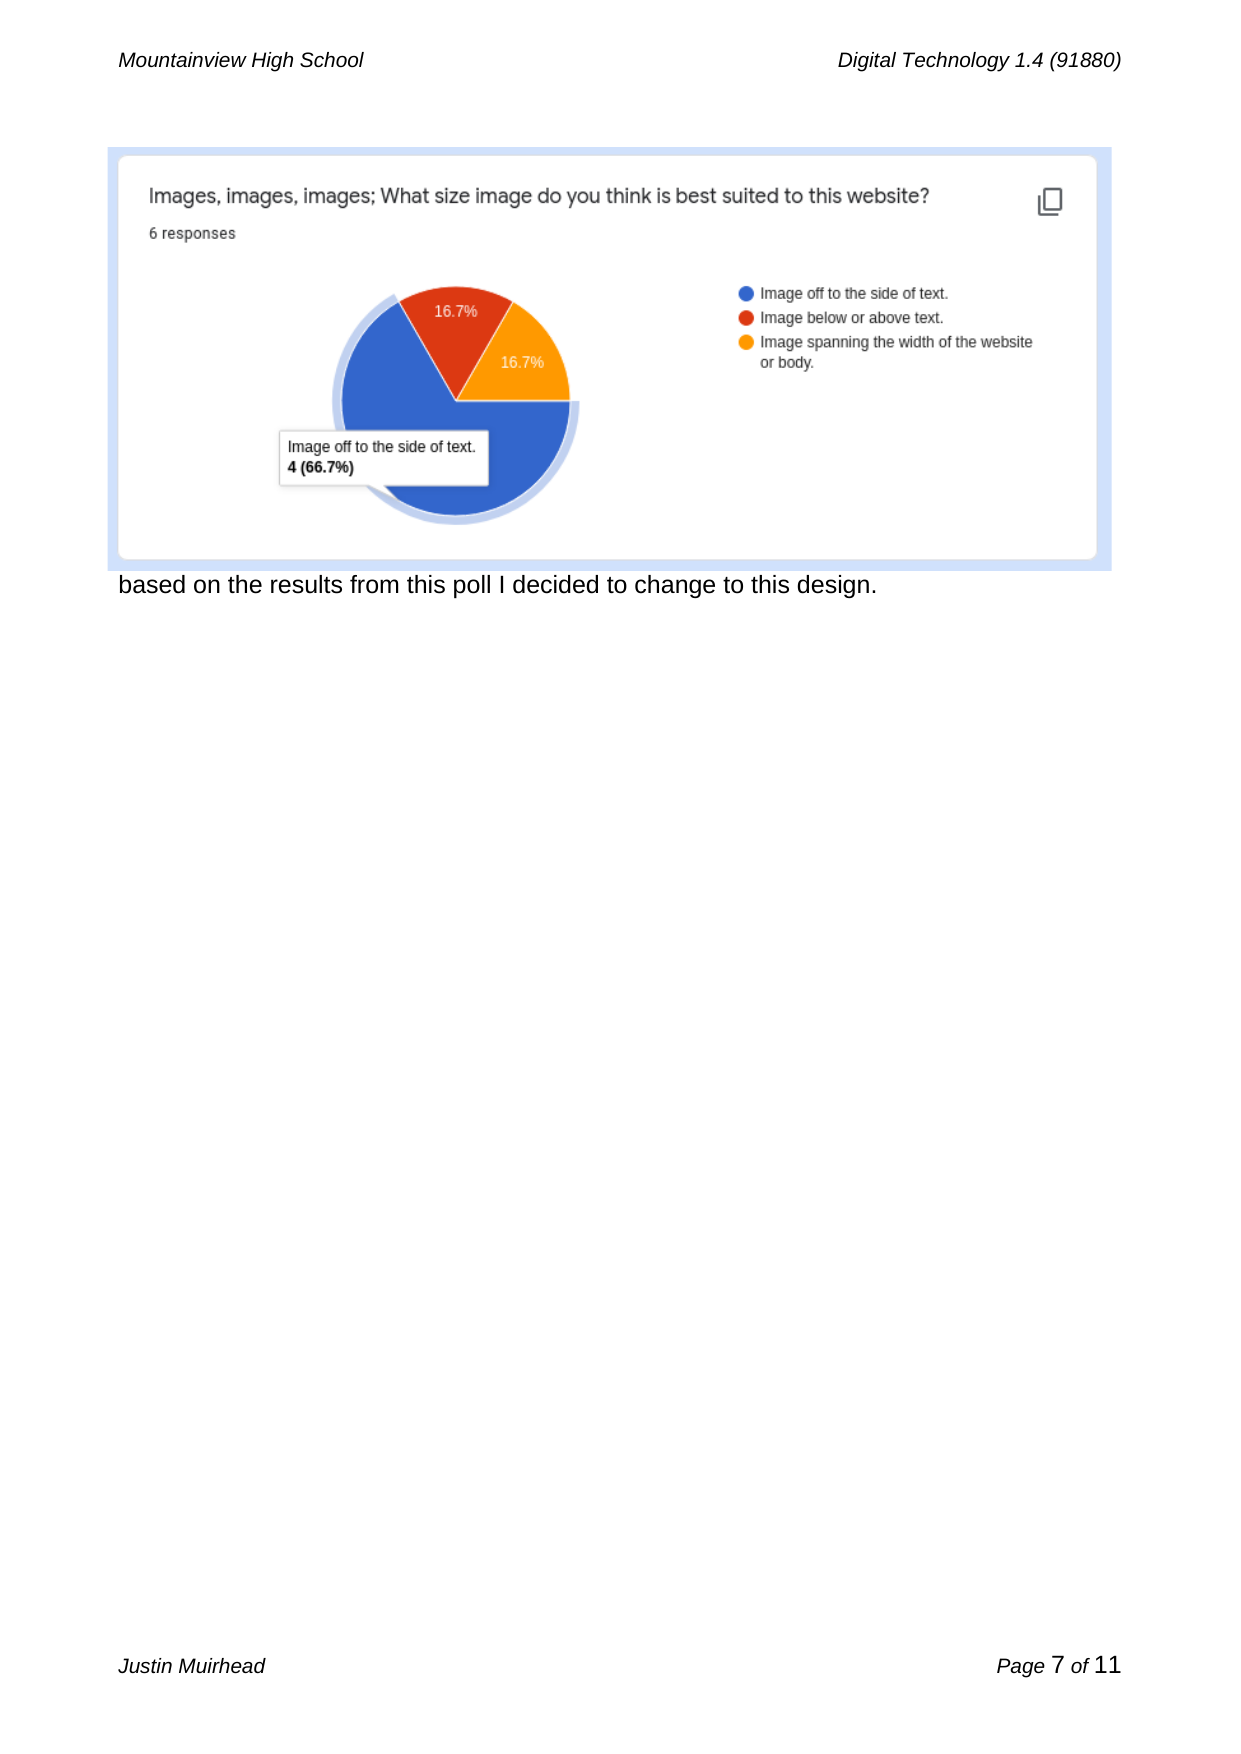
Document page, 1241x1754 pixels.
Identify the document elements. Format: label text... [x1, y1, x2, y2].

picture [107, 147, 1112, 571]
text based on the results from this poll I decided to change to this design. [118, 571, 1122, 599]
